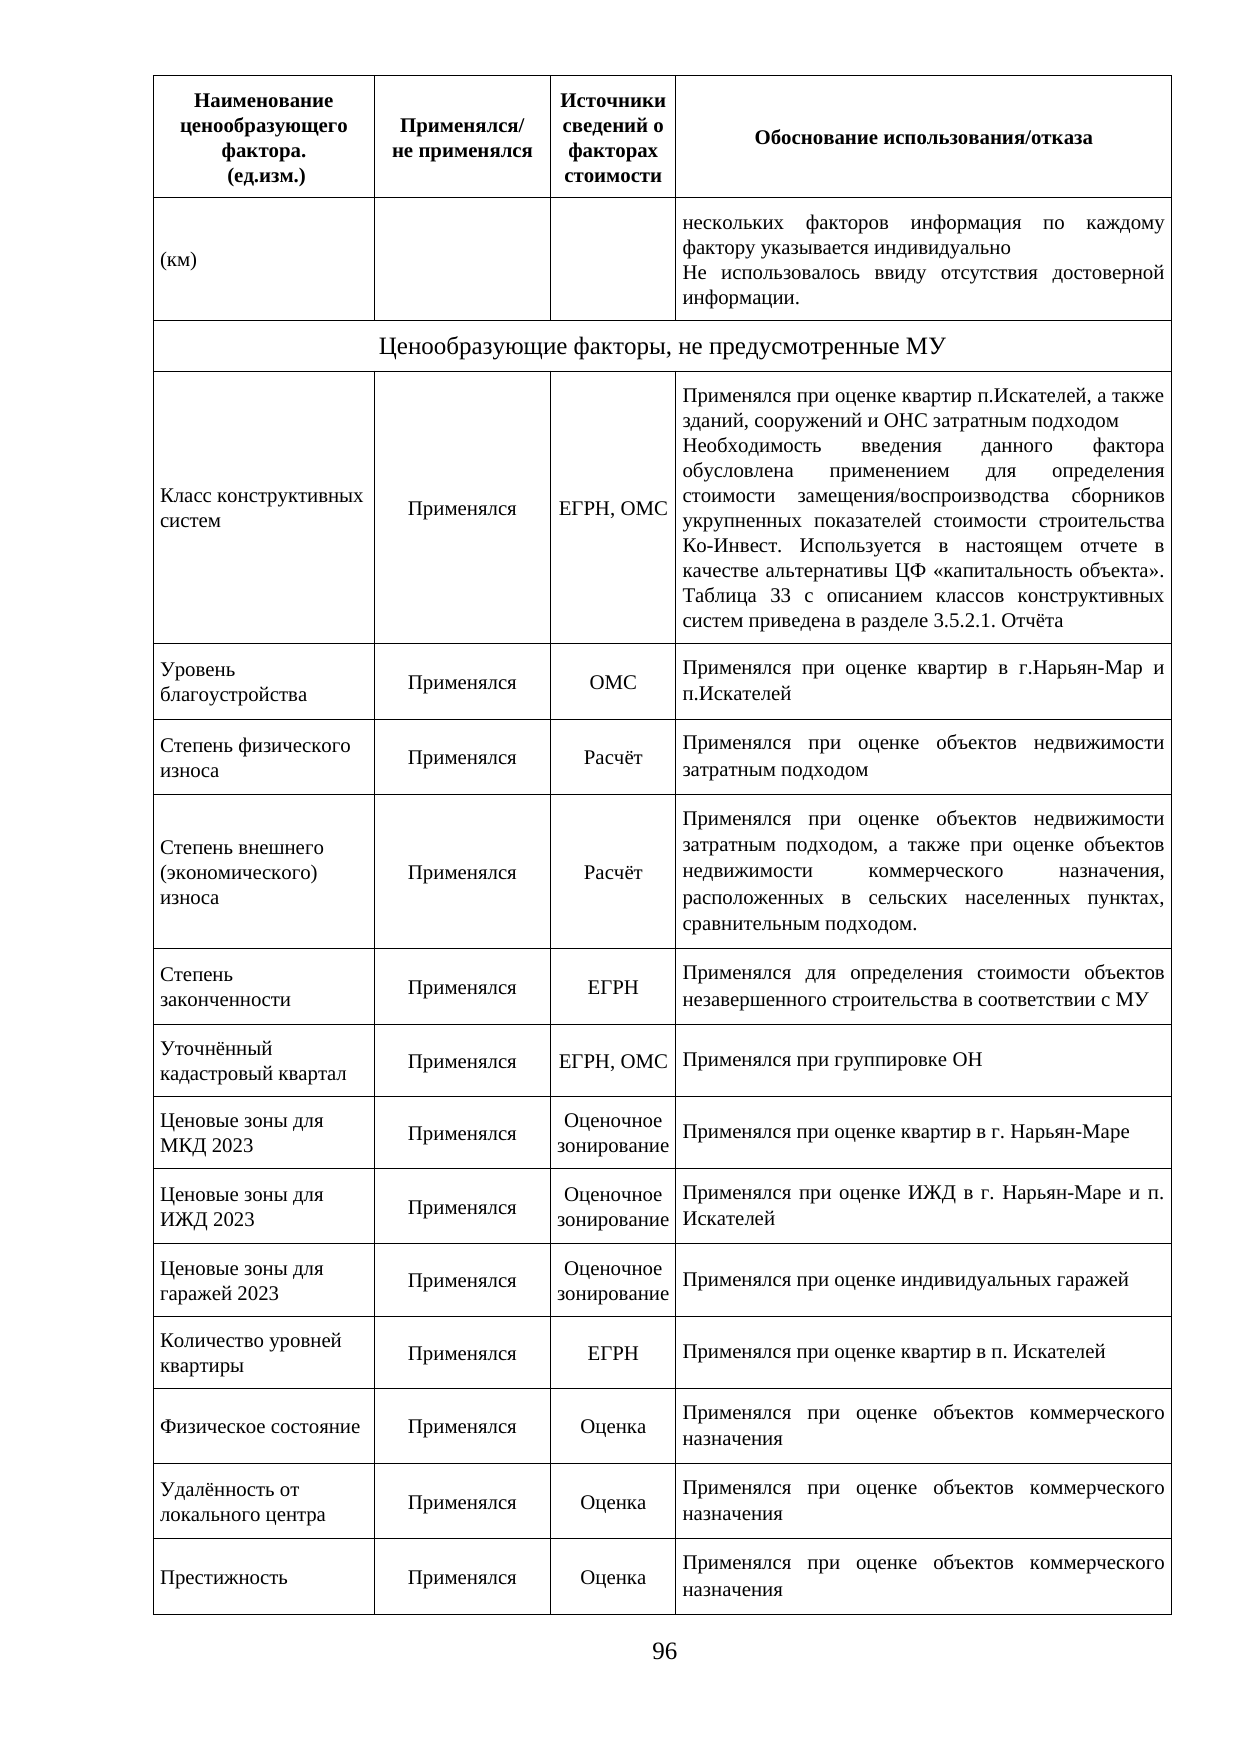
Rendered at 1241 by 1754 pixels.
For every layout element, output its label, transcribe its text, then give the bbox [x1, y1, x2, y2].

table_cell [1172, 794, 1176, 948]
table_cell [1172, 1463, 1176, 1538]
table_cell ЕГРН, ОМС [551, 372, 675, 643]
table_cell Степень внешнего (экономического) износа [154, 795, 374, 948]
table_cell [1172, 1538, 1176, 1613]
table_cell Применялся при оценке объектов коммерческого назначения [676, 1389, 1171, 1463]
table_header Наименование ценообразующего фактора. (ед.изм.) [154, 76, 374, 197]
table_cell ОМС [551, 644, 675, 718]
table_cell [1172, 1096, 1176, 1168]
table_cell Расчёт [551, 795, 675, 948]
table_cell ЕГРН [551, 1317, 675, 1388]
table_cell Применялся [375, 1539, 550, 1613]
table_cell Применялся [375, 1244, 550, 1316]
table_cell Применялся [375, 949, 550, 1023]
table_cell Ценовые зоны для ИЖД 2023 [154, 1169, 374, 1243]
table_cell Применялся при оценке ИЖД в г. Нарьян-Маре и п. Искателей [676, 1169, 1171, 1243]
table_cell Применялся [375, 372, 550, 643]
table_cell Применялся при группировке ОН [676, 1025, 1171, 1096]
table_cell Применялся [375, 1025, 550, 1096]
table_cell [1172, 371, 1176, 643]
table_cell Применялся [375, 1097, 550, 1168]
table_cell Удалённость от локального центра [154, 1464, 374, 1538]
table_cell [1172, 1388, 1176, 1463]
table_cell Оценка [551, 1389, 675, 1463]
table_cell Применялся [375, 1389, 550, 1463]
table_cell Расчёт [551, 720, 675, 794]
table_cell [1172, 1168, 1176, 1243]
table_cell Применялся [375, 720, 550, 794]
table_cell нескольких факторов информация по каждому фактору указывается индивидуально Не использовалось ввиду отсутствия достоверной информации. [676, 198, 1171, 319]
table_cell Применялся для определения стоимости объектов незавершенного строительства в соответствии с МУ [676, 949, 1171, 1023]
table_cell Применялся [375, 795, 550, 948]
table_cell Оценочное зонирование [551, 1097, 675, 1168]
table_cell Применялся при оценке индивидуальных гаражей [676, 1244, 1171, 1316]
table_cell Оценочное зонирование [551, 1244, 675, 1316]
table_cell [1172, 320, 1176, 371]
table_cell Уточнённый кадастровый квартал [154, 1025, 374, 1096]
table_cell Применялся при оценке объектов коммерческого назначения [676, 1464, 1171, 1538]
table_cell [1172, 948, 1176, 1023]
table_cell Применялся при оценке квартир п.Искателей, а также зданий, сооружений и ОНС затратным подходом Необходимость введения данного фактора обусловлена применением для определения стоимости замещения/воспроизводства сборников укрупненных показателей стоимости строительства Ко-Инвест. Используется в настоящем отчете в качестве альтернативы ЦФ «капитальность объекта». Таблица 33 с описанием классов конструктивных систем приведена в разделе 3.5.2.1. Отчёта [676, 372, 1171, 643]
table_cell Физическое состояние [154, 1389, 374, 1463]
table_cell (км) [154, 198, 374, 319]
table_cell Оценка [551, 1539, 675, 1613]
table_cell Уровень благоустройства [154, 644, 374, 718]
table_cell Оценка [551, 1464, 675, 1538]
table_cell Применялся при оценке квартир в г. Нарьян-Маре [676, 1097, 1171, 1168]
table_header [1172, 75, 1176, 197]
table_cell Применялся [375, 1169, 550, 1243]
table_cell - [551, 198, 675, 319]
table_cell [375, 198, 550, 319]
table_cell Ценовые зоны для МКД 2023 [154, 1097, 374, 1168]
table_cell Применялся [375, 1464, 550, 1538]
table_cell Применялся при оценке объектов недвижимости затратным подходом [676, 720, 1171, 794]
table_cell Степень физического износа [154, 720, 374, 794]
table_cell Класс конструктивных систем [154, 372, 374, 643]
table_cell Применялся при оценке квартир в п. Искателей [676, 1317, 1171, 1388]
table_cell [1172, 719, 1176, 794]
table_cell Степень законченности [154, 949, 374, 1023]
table_cell [1172, 1243, 1176, 1316]
table_cell Ценовые зоны для гаражей 2023 [154, 1244, 374, 1316]
table_header Применялся/ не применялся [375, 76, 550, 197]
table_cell Применялся при оценке объектов недвижимости затратным подходом, а также при оценке объектов недвижимости коммерческого назначения, расположенных в сельских населенных пунктах, сравнительным подходом. [676, 795, 1171, 948]
table_cell Ценообразующие факторы, не предусмотренные МУ [154, 321, 1171, 371]
table_cell ЕГРН [551, 949, 675, 1023]
table_header Источники сведений о факторах стоимости [551, 76, 675, 197]
table_cell Применялся [375, 644, 550, 718]
table_header Обоснование использования/отказа [676, 76, 1171, 197]
table_cell [1172, 1316, 1176, 1388]
table_cell Оценочное зонирование [551, 1169, 675, 1243]
table_cell Престижность [154, 1539, 374, 1613]
table_cell [1172, 1024, 1176, 1096]
table_cell Количество уровней квартиры [154, 1317, 374, 1388]
table_cell Применялся [375, 1317, 550, 1388]
table_cell ЕГРН, ОМС [551, 1025, 675, 1096]
table_cell Применялся при оценке объектов коммерческого назначения [676, 1539, 1171, 1613]
table_cell Применялся при оценке квартир в г.Нарьян-Мар и п.Искателей [676, 644, 1171, 718]
table_cell [1172, 643, 1176, 718]
table_cell [1172, 197, 1176, 319]
